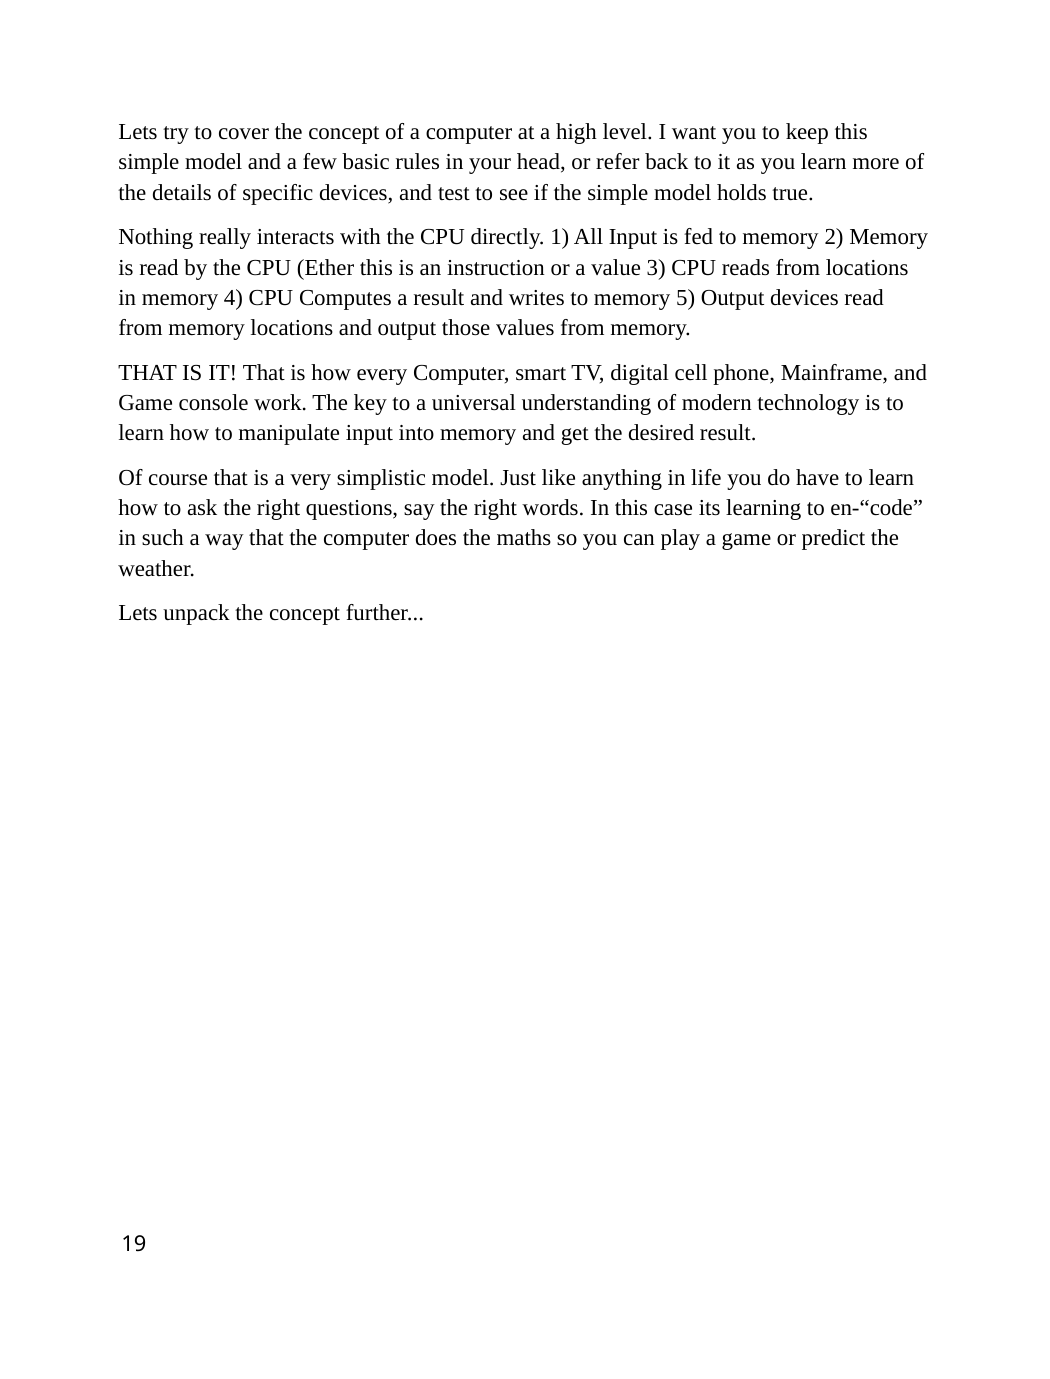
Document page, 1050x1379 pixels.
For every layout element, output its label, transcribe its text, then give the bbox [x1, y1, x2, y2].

text THAT IS IT! That is how every Computer, smart TV, digital cell phone, Mainframe, and Game console work. The key to a universal understanding of modern technology is to learn how to manipulate input into memory and get the desired result. [118, 359, 932, 446]
text Of course that is a very simplistic model. Just like anything in life you do have to learn how to ask the right questions, say the right words. In this case its learning to en-“code” in such a way that the computer does the maths so you can play a game or predict the weather. [118, 464, 932, 581]
text Lets try to cover the concept of a computer at a high level. I want you to keep this simple model and a few basic rules in your head, or refer back to it as you learn more of the details of specific devices, and test to see if the simple model holds true. [118, 118, 932, 205]
text Lets unpack the concept further... [118, 599, 932, 626]
text Nothing really interacts with the CPU directly. 1) All Input is fed to memory 2) Memory is read by the CPU (Ether this is an instruction or a value 3) CPU reads from locations in memory 4) CPU Computes a result and writes to memory 5) Output devices read from memory locations and output those values from memory. [118, 223, 932, 340]
